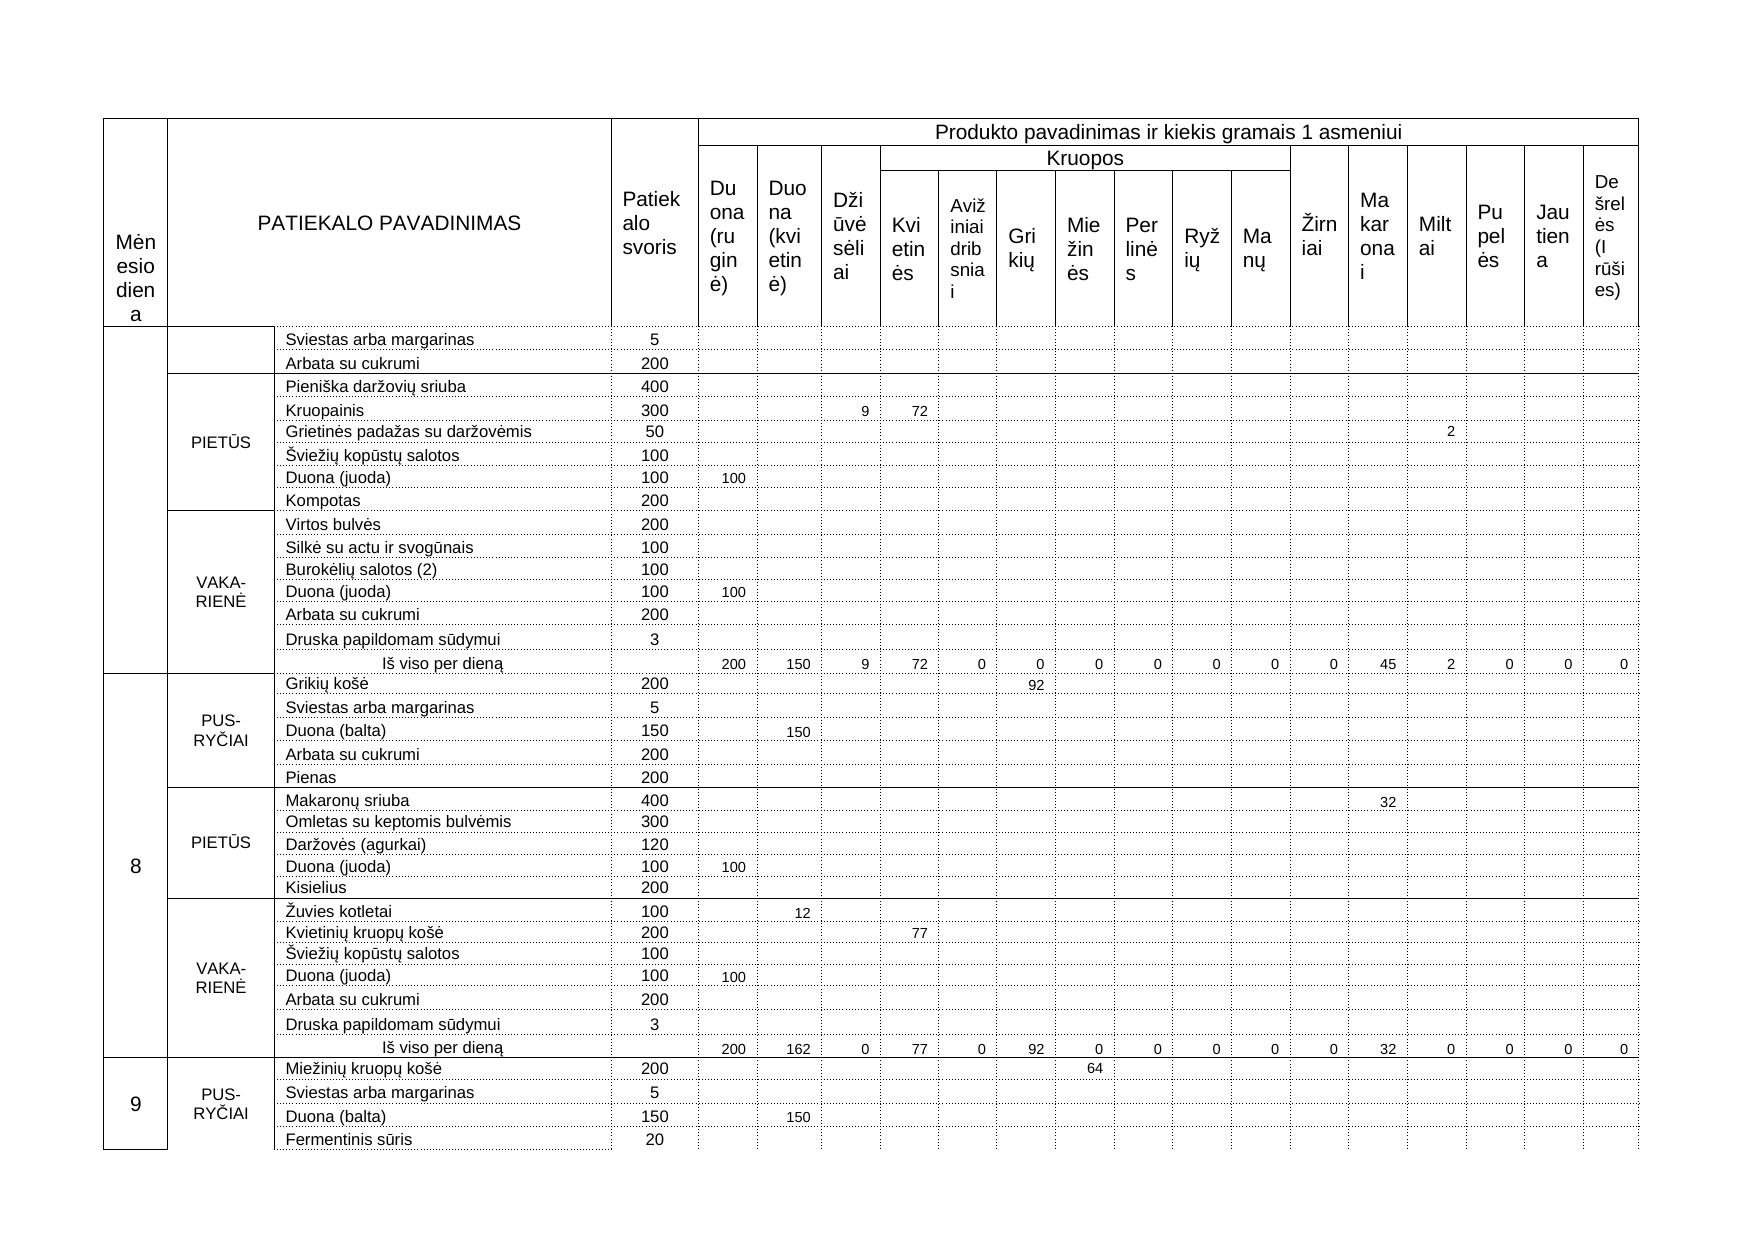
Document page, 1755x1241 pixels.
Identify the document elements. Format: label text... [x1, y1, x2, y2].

table_cell [1349, 601, 1407, 624]
table_cell [1349, 1009, 1407, 1034]
table_cell [1231, 788, 1290, 810]
table_cell [757, 1126, 822, 1149]
table_cell 8 [104, 674, 167, 1057]
table_cell [1466, 579, 1525, 601]
table_cell 100 [611, 942, 698, 963]
table_cell [997, 876, 1056, 898]
table_cell [939, 832, 997, 854]
table_cell [1114, 349, 1173, 373]
table_cell [1231, 740, 1290, 763]
table_cell [757, 832, 822, 854]
table_cell [880, 374, 939, 396]
table_cell [822, 942, 880, 963]
table_cell [1056, 326, 1114, 349]
table_cell [939, 579, 997, 601]
table_cell [1056, 673, 1114, 693]
table_cell [698, 326, 757, 349]
table_cell [1114, 673, 1173, 693]
table_cell [1114, 717, 1173, 740]
table_cell 0 [939, 1034, 997, 1057]
table_cell [757, 876, 822, 898]
table_cell Makaronų sriuba [275, 788, 611, 810]
table_cell [1583, 832, 1639, 854]
table_cell [1056, 693, 1114, 717]
table_cell [822, 465, 880, 487]
table_cell [939, 876, 997, 898]
table_cell [822, 788, 880, 810]
table_cell 0 [822, 1034, 880, 1057]
table_cell [997, 601, 1056, 624]
table_cell [1114, 1058, 1173, 1079]
table_cell [1583, 876, 1639, 898]
table_cell [1349, 673, 1407, 693]
table_cell [1349, 942, 1407, 963]
table_cell [1173, 921, 1231, 942]
table_cell [1290, 1103, 1349, 1126]
table_cell [997, 921, 1056, 942]
table_cell [822, 326, 880, 349]
table_cell [1466, 1126, 1525, 1149]
table_cell [880, 442, 939, 465]
table_cell Šviežių kopūstų salotos [275, 442, 611, 465]
table_cell Žuvies kotletai [275, 899, 611, 921]
table_cell [1349, 1126, 1407, 1149]
table_cell [880, 557, 939, 579]
table_cell 100 [611, 465, 698, 487]
table_cell [757, 396, 822, 420]
table_cell [1466, 1009, 1525, 1034]
table_cell Silkė su actu ir svogūnais [275, 534, 611, 557]
table_cell [1290, 788, 1349, 810]
table_cell [939, 510, 997, 534]
table_cell [1466, 788, 1525, 810]
table_cell [1349, 534, 1407, 557]
table_cell [1525, 534, 1583, 557]
table_cell [939, 942, 997, 963]
table_cell 45 [1349, 649, 1407, 673]
table_cell Daržovės (agurkai) [275, 832, 611, 854]
table_cell [1349, 717, 1407, 740]
table_cell Kruopos [881, 146, 1290, 170]
table_cell [1114, 1103, 1173, 1126]
table_cell [997, 442, 1056, 465]
table_cell Avižiniai dribsniai [939, 171, 996, 326]
table_cell [1408, 985, 1466, 1009]
table_cell [1231, 624, 1290, 649]
table_cell [757, 942, 822, 963]
table_cell [997, 1079, 1056, 1102]
table_cell [939, 1126, 997, 1149]
table_cell [1173, 1103, 1231, 1126]
table_cell [1056, 942, 1114, 963]
table_cell [1114, 1009, 1173, 1034]
table_cell [1173, 832, 1231, 854]
table_cell [1114, 534, 1173, 557]
table_cell [880, 673, 939, 693]
table_cell [1231, 1079, 1290, 1102]
table_cell [822, 876, 880, 898]
table_cell [1408, 396, 1466, 420]
table_cell [939, 854, 997, 876]
table_cell [1466, 693, 1525, 717]
table_cell [1290, 326, 1349, 349]
table_cell [1525, 601, 1583, 624]
table_cell [1583, 1009, 1639, 1034]
table_cell 100 [698, 854, 757, 876]
table_cell 162 [757, 1034, 822, 1057]
table_cell [1290, 465, 1349, 487]
table_cell [1466, 876, 1525, 898]
table_cell [1349, 1079, 1407, 1102]
table_cell [822, 810, 880, 832]
table_cell [1114, 964, 1173, 985]
table_cell [698, 788, 757, 810]
table_cell [822, 557, 880, 579]
table_cell 200 [698, 1034, 757, 1057]
table_cell [757, 465, 822, 487]
table_cell [1231, 899, 1290, 921]
table_cell [757, 510, 822, 534]
table_cell [1583, 510, 1639, 534]
table_cell [1114, 832, 1173, 854]
table_cell [997, 899, 1056, 921]
table_cell [880, 854, 939, 876]
table_cell [1466, 1058, 1525, 1079]
table_cell [880, 942, 939, 963]
table_cell [822, 964, 880, 985]
table_cell [1231, 964, 1290, 985]
table_cell [1525, 764, 1583, 787]
table_cell [1056, 764, 1114, 787]
table_cell [1231, 1103, 1290, 1126]
table_cell [1349, 557, 1407, 579]
table_cell 0 [1466, 649, 1525, 673]
table_cell [1231, 557, 1290, 579]
table_cell 0 [1173, 1034, 1231, 1057]
table_cell Manų [1232, 171, 1290, 326]
table_cell 100 [698, 465, 757, 487]
table_cell [822, 832, 880, 854]
table_cell [1290, 557, 1349, 579]
table_cell [822, 985, 880, 1009]
table_cell [880, 876, 939, 898]
table_cell [698, 942, 757, 963]
table_cell [1173, 810, 1231, 832]
table_cell [698, 764, 757, 787]
table_cell [1349, 964, 1407, 985]
table_cell [939, 964, 997, 985]
table_cell [1056, 396, 1114, 420]
table_cell [1290, 396, 1349, 420]
table_cell 77 [880, 921, 939, 942]
table_cell [698, 693, 757, 717]
table_cell [1056, 487, 1114, 510]
table_cell [1173, 985, 1231, 1009]
table_cell [1056, 899, 1114, 921]
table_cell [1466, 465, 1525, 487]
table_cell 77 [880, 1034, 939, 1057]
table_cell [1114, 374, 1173, 396]
table_cell [1173, 876, 1231, 898]
table_cell [1349, 487, 1407, 510]
table_cell [880, 717, 939, 740]
table_cell [1114, 487, 1173, 510]
table_cell [1583, 326, 1639, 349]
table_cell [1408, 579, 1466, 601]
table_cell [822, 374, 880, 396]
table_cell [1583, 487, 1639, 510]
table_cell [1231, 1009, 1290, 1034]
table_cell [698, 557, 757, 579]
table_cell [1525, 1103, 1583, 1126]
table_cell [1525, 465, 1583, 487]
table_cell [1349, 693, 1407, 717]
table_cell [1231, 1058, 1290, 1079]
table_cell [1525, 964, 1583, 985]
table_cell [822, 673, 880, 693]
table_cell [880, 487, 939, 510]
table_cell [1583, 921, 1639, 942]
table_cell [1056, 557, 1114, 579]
table_cell [1525, 510, 1583, 534]
table_cell [698, 601, 757, 624]
table_cell 12 [757, 899, 822, 921]
table_header Mėnesio diena [104, 119, 167, 326]
table_cell 100 [611, 854, 698, 876]
table_cell 0 [939, 649, 997, 673]
table_cell [997, 717, 1056, 740]
table_cell [997, 487, 1056, 510]
table_cell Duona (ruginė) [699, 146, 757, 326]
table_cell [1349, 764, 1407, 787]
table_cell [1525, 810, 1583, 832]
table_cell 0 [1231, 649, 1290, 673]
table_cell [1525, 326, 1583, 349]
table_cell [698, 985, 757, 1009]
table_cell 300 [611, 396, 698, 420]
table_cell [1290, 420, 1349, 442]
table_cell [1525, 1058, 1583, 1079]
table_cell 0 [1114, 1034, 1173, 1057]
table_cell [880, 534, 939, 557]
table_cell [1290, 374, 1349, 396]
table_cell [997, 764, 1056, 787]
table_cell [1583, 764, 1639, 787]
table_cell [1173, 465, 1231, 487]
table_cell 100 [698, 964, 757, 985]
table_cell [1173, 899, 1231, 921]
table_cell [939, 465, 997, 487]
table_cell [822, 510, 880, 534]
table_cell [822, 717, 880, 740]
table_cell [698, 487, 757, 510]
table_cell [1349, 985, 1407, 1009]
table_cell [822, 1009, 880, 1034]
table_cell 2 [1408, 420, 1466, 442]
table_cell [939, 442, 997, 465]
table_cell [822, 693, 880, 717]
table_cell [1231, 854, 1290, 876]
table_cell [1290, 854, 1349, 876]
table_cell 9 [104, 1058, 167, 1149]
table_cell [1173, 693, 1231, 717]
table_cell [1408, 510, 1466, 534]
table_cell [1114, 1079, 1173, 1102]
table_cell [1349, 832, 1407, 854]
table_cell [880, 1079, 939, 1102]
table_cell Omletas su keptomis bulvėmis [275, 810, 611, 832]
table_cell [1349, 442, 1407, 465]
table_cell [1056, 717, 1114, 740]
table_cell [1290, 876, 1349, 898]
table_cell [1525, 854, 1583, 876]
table_cell [1231, 349, 1290, 373]
table_cell [1583, 673, 1639, 693]
table_cell [1408, 465, 1466, 487]
table_cell Kisielius [275, 876, 611, 898]
table_cell [1466, 1103, 1525, 1126]
table_cell [880, 1126, 939, 1149]
table_cell [1583, 624, 1639, 649]
table_cell 200 [611, 876, 698, 898]
table_cell [880, 465, 939, 487]
table_cell [698, 396, 757, 420]
table_cell [880, 349, 939, 373]
table_cell [1525, 349, 1583, 373]
table_cell [1583, 1079, 1639, 1102]
table_cell [939, 693, 997, 717]
table_cell [880, 899, 939, 921]
table_cell 0 [1583, 649, 1639, 673]
table_cell 100 [611, 534, 698, 557]
table_cell [698, 1103, 757, 1126]
table_cell 0 [1056, 649, 1114, 673]
table_cell [1173, 1058, 1231, 1079]
table_cell Fermentinis sūris [275, 1126, 611, 1149]
table_cell 200 [611, 487, 698, 510]
table_cell [1408, 693, 1466, 717]
table_cell [1231, 374, 1290, 396]
table_cell [939, 1079, 997, 1102]
table_cell [1583, 1126, 1639, 1149]
table_cell [1408, 764, 1466, 787]
table_cell [1056, 810, 1114, 832]
table_cell [1408, 1103, 1466, 1126]
table_cell Grikių [997, 171, 1055, 326]
table_cell [1290, 624, 1349, 649]
table_cell [997, 349, 1056, 373]
table_cell [1231, 396, 1290, 420]
table_cell [1290, 1009, 1349, 1034]
table_cell [757, 442, 822, 465]
table_cell [822, 899, 880, 921]
table_cell 200 [611, 601, 698, 624]
table_cell Šviežių kopūstų salotos [275, 942, 611, 963]
table_cell [822, 764, 880, 787]
table_cell [997, 510, 1056, 534]
table_cell 9 [822, 649, 880, 673]
table_cell PIETŪS [168, 788, 274, 898]
table_cell [1525, 557, 1583, 579]
table_cell VAKA- RIENĖ [168, 899, 274, 1057]
table_cell [1349, 740, 1407, 763]
table_cell [1583, 1058, 1639, 1079]
table_cell [1525, 921, 1583, 942]
table_cell [1231, 673, 1290, 693]
table_cell [1408, 601, 1466, 624]
table_cell [1466, 487, 1525, 510]
table_cell Duona (juoda) [275, 964, 611, 985]
table_cell [1114, 810, 1173, 832]
table_cell [1466, 396, 1525, 420]
table_cell [1408, 810, 1466, 832]
table_cell [1466, 673, 1525, 693]
table_cell [1525, 442, 1583, 465]
table_cell [1525, 1126, 1583, 1149]
table_cell [822, 1058, 880, 1079]
table_cell [1173, 624, 1231, 649]
table_cell [1466, 985, 1525, 1009]
table_header PATIEKALO PAVADINIMAS [168, 119, 611, 326]
table_cell [1583, 964, 1639, 985]
table_cell [880, 579, 939, 601]
table_cell [1056, 985, 1114, 1009]
table_cell [880, 693, 939, 717]
table_cell [757, 326, 822, 349]
table_cell [1231, 832, 1290, 854]
table_cell Duona (balta) [275, 717, 611, 740]
table_cell [1525, 876, 1583, 898]
table_cell [1290, 487, 1349, 510]
table_cell [1173, 788, 1231, 810]
table_header Produkto pavadinimas ir kiekis gramais 1 asmeniui [699, 119, 1638, 145]
table_cell [1114, 921, 1173, 942]
table_cell 9 [822, 396, 880, 420]
table_cell [1583, 854, 1639, 876]
table_cell [1173, 510, 1231, 534]
table_cell Pupelės [1467, 146, 1524, 326]
table_cell [822, 579, 880, 601]
table_cell Duona (juoda) [275, 465, 611, 487]
table_cell [880, 810, 939, 832]
table_cell [1056, 788, 1114, 810]
table_cell [880, 1009, 939, 1034]
table_cell [1173, 673, 1231, 693]
table_cell [1114, 1126, 1173, 1149]
table_cell [1056, 420, 1114, 442]
table_cell [880, 985, 939, 1009]
table_cell [698, 810, 757, 832]
table_cell [1408, 534, 1466, 557]
table_cell [1231, 534, 1290, 557]
table_cell [939, 764, 997, 787]
table_cell [757, 420, 822, 442]
table_cell [1114, 876, 1173, 898]
table_cell [1056, 1126, 1114, 1149]
table_cell [997, 396, 1056, 420]
table_cell Makaronai [1349, 146, 1407, 326]
table_cell 0 [1290, 649, 1349, 673]
table_cell [1231, 985, 1290, 1009]
table_cell [1525, 788, 1583, 810]
table_cell 100 [611, 899, 698, 921]
table_cell [1349, 899, 1407, 921]
table_cell Kruopainis [275, 396, 611, 420]
table_cell 150 [611, 717, 698, 740]
table_cell 200 [611, 740, 698, 763]
table_cell Iš viso per dieną [275, 1034, 611, 1057]
table_cell [1114, 942, 1173, 963]
table_cell [822, 854, 880, 876]
table_cell [757, 534, 822, 557]
table_cell [1583, 717, 1639, 740]
table_cell [997, 420, 1056, 442]
table_cell Jautiena [1525, 146, 1583, 326]
table_cell 0 [1408, 1034, 1466, 1057]
table_cell [1173, 601, 1231, 624]
table_cell [1173, 557, 1231, 579]
table_cell [822, 349, 880, 373]
table_cell Džiūvėsėliai [822, 146, 880, 326]
table_cell [1290, 964, 1349, 985]
table_cell [997, 810, 1056, 832]
table_cell [1466, 1079, 1525, 1102]
table_cell 0 [1525, 649, 1583, 673]
table_cell 200 [698, 649, 757, 673]
table_cell [1466, 921, 1525, 942]
table_cell [1583, 374, 1639, 396]
table_cell [1466, 624, 1525, 649]
table_cell [757, 624, 822, 649]
table_cell [822, 534, 880, 557]
table_cell 0 [997, 649, 1056, 673]
table_cell [1583, 788, 1639, 810]
table_cell [1114, 899, 1173, 921]
table_cell [939, 374, 997, 396]
table_cell [1408, 1079, 1466, 1102]
table_cell 0 [1290, 1034, 1349, 1057]
table_cell [1525, 832, 1583, 854]
table_cell [939, 534, 997, 557]
table_cell Miltai [1408, 146, 1466, 326]
table_cell Žirniai [1291, 146, 1348, 326]
table_cell [997, 854, 1056, 876]
table_cell Grietinės padažas su daržovėmis [275, 420, 611, 442]
table_cell [1466, 899, 1525, 921]
table_cell Sviestas arba margarinas [275, 326, 611, 349]
table_cell [1408, 832, 1466, 854]
table_cell [880, 420, 939, 442]
table_cell [757, 810, 822, 832]
table_cell [1408, 899, 1466, 921]
table_cell Kompotas [275, 487, 611, 510]
table_cell 72 [880, 396, 939, 420]
table_cell [1114, 579, 1173, 601]
table_cell 150 [757, 717, 822, 740]
table_cell [1466, 832, 1525, 854]
table_cell [1231, 921, 1290, 942]
table_cell 0 [1114, 649, 1173, 673]
table_cell [1349, 1103, 1407, 1126]
table_cell [822, 624, 880, 649]
table_cell [1525, 420, 1583, 442]
table_cell [757, 1009, 822, 1034]
table_cell [939, 326, 997, 349]
table_cell 200 [611, 764, 698, 787]
table_cell [1290, 921, 1349, 942]
table_cell [1525, 673, 1583, 693]
table_cell PIETŪS [168, 374, 274, 510]
table_cell [939, 1009, 997, 1034]
table_cell [1408, 442, 1466, 465]
table_cell 100 [611, 964, 698, 985]
table_cell [939, 740, 997, 763]
table_cell 150 [611, 1103, 698, 1126]
table_cell Iš viso per dieną [275, 649, 611, 673]
table_cell [1114, 693, 1173, 717]
table_cell [1231, 326, 1290, 349]
table_cell Kvietinių kruopų košė [275, 921, 611, 942]
table_cell [880, 624, 939, 649]
table_cell [1290, 985, 1349, 1009]
table_cell [1173, 442, 1231, 465]
table_cell [1056, 601, 1114, 624]
table_cell 100 [611, 442, 698, 465]
table_cell [997, 740, 1056, 763]
table_cell [757, 740, 822, 763]
table_cell [939, 1058, 997, 1079]
table_cell [1583, 557, 1639, 579]
table_cell [1056, 349, 1114, 373]
table_cell [1583, 465, 1639, 487]
table_cell [1583, 942, 1639, 963]
table_cell [997, 624, 1056, 649]
table_cell [939, 899, 997, 921]
table_cell [997, 832, 1056, 854]
table_cell [1525, 624, 1583, 649]
table_cell [757, 1058, 822, 1079]
table_cell [1173, 326, 1231, 349]
table_cell [1290, 832, 1349, 854]
table_cell [757, 579, 822, 601]
table_cell 200 [611, 673, 698, 693]
table_cell [757, 487, 822, 510]
table_cell [1290, 693, 1349, 717]
table_cell [939, 985, 997, 1009]
table_cell [997, 1058, 1056, 1079]
table_cell [1525, 942, 1583, 963]
table_cell [997, 1103, 1056, 1126]
table_cell 150 [757, 1103, 822, 1126]
table_cell [997, 942, 1056, 963]
table_cell [822, 921, 880, 942]
table_cell [1173, 717, 1231, 740]
table_cell [1408, 624, 1466, 649]
table_cell [757, 854, 822, 876]
table_cell [1231, 810, 1290, 832]
table_cell [1290, 942, 1349, 963]
table_cell VAKA- RIENĖ [168, 511, 274, 673]
table_cell 32 [1349, 1034, 1407, 1057]
table_cell [1408, 374, 1466, 396]
table_cell [1408, 942, 1466, 963]
table_cell [1231, 465, 1290, 487]
table_cell [1114, 788, 1173, 810]
table_cell [757, 985, 822, 1009]
table_cell [880, 1103, 939, 1126]
table_cell [1525, 985, 1583, 1009]
table_cell [1525, 1079, 1583, 1102]
table_cell [757, 964, 822, 985]
table_cell 100 [698, 579, 757, 601]
table_cell 5 [611, 326, 698, 349]
table_cell [1173, 942, 1231, 963]
table_cell [997, 579, 1056, 601]
table_cell [1583, 579, 1639, 601]
table_cell [757, 788, 822, 810]
table_cell [997, 693, 1056, 717]
table_cell [1056, 442, 1114, 465]
table_cell Arbata su cukrumi [275, 349, 611, 373]
table_cell [1173, 349, 1231, 373]
table_cell [1056, 964, 1114, 985]
table_cell [1056, 832, 1114, 854]
table_cell [1290, 673, 1349, 693]
table_cell [1231, 876, 1290, 898]
table_cell [997, 374, 1056, 396]
table_cell 150 [757, 649, 822, 673]
table_cell [1408, 487, 1466, 510]
table_cell [1231, 601, 1290, 624]
table_cell [1056, 624, 1114, 649]
table_cell [1231, 717, 1290, 740]
table_cell Duona (balta) [275, 1103, 611, 1126]
table_cell [1466, 442, 1525, 465]
table_cell [1173, 854, 1231, 876]
table_cell [1466, 374, 1525, 396]
table_cell Kvietinės [881, 171, 938, 326]
table_cell 200 [611, 985, 698, 1009]
table_cell [1173, 764, 1231, 787]
table_cell [698, 624, 757, 649]
table_cell [1408, 717, 1466, 740]
table_cell [1525, 693, 1583, 717]
table_cell [1583, 534, 1639, 557]
table_cell [822, 487, 880, 510]
table_cell [698, 349, 757, 373]
table_cell PUS- RYČIAI [168, 1058, 274, 1149]
table_cell [1114, 420, 1173, 442]
table_cell 5 [611, 1079, 698, 1102]
table_cell [1290, 810, 1349, 832]
table_cell [1525, 717, 1583, 740]
table_cell [1349, 579, 1407, 601]
table_cell Pieniška daržovių sriuba [275, 374, 611, 396]
table_cell [1349, 374, 1407, 396]
table_cell [1231, 1126, 1290, 1149]
table_cell [1583, 693, 1639, 717]
table_cell 0 [1466, 1034, 1525, 1057]
table_cell 0 [1583, 1034, 1639, 1057]
table_cell [757, 374, 822, 396]
table_cell [698, 1126, 757, 1149]
table_cell [1231, 510, 1290, 534]
table_cell [698, 899, 757, 921]
table_cell [698, 717, 757, 740]
table_cell [880, 764, 939, 787]
table_cell [1173, 1079, 1231, 1102]
table_cell [1349, 420, 1407, 442]
table_cell [698, 1009, 757, 1034]
table_cell [1173, 374, 1231, 396]
table_cell [1173, 420, 1231, 442]
table_cell Grikių košė [275, 673, 611, 693]
table_cell [1290, 510, 1349, 534]
table_cell [939, 810, 997, 832]
table_cell Sviestas arba margarinas [275, 693, 611, 717]
table_cell [997, 326, 1056, 349]
table_cell [1408, 349, 1466, 373]
table_cell [1466, 601, 1525, 624]
table_cell Druska papildomam sūdymui [275, 624, 611, 649]
table_cell [1583, 349, 1639, 373]
table_cell [1290, 1079, 1349, 1102]
table_cell [822, 420, 880, 442]
table_cell [698, 534, 757, 557]
table_cell [1583, 985, 1639, 1009]
table_cell [822, 442, 880, 465]
table_cell [1290, 740, 1349, 763]
table_cell [757, 921, 822, 942]
table_cell [698, 876, 757, 898]
table_cell [1408, 740, 1466, 763]
table_cell Duona (juoda) [275, 579, 611, 601]
table_cell [939, 601, 997, 624]
table_cell [1349, 349, 1407, 373]
table_cell [1408, 788, 1466, 810]
table_cell [757, 764, 822, 787]
table_cell [698, 420, 757, 442]
table_cell [1466, 717, 1525, 740]
table_cell [997, 985, 1056, 1009]
table_cell [822, 1103, 880, 1126]
table_cell [880, 964, 939, 985]
table_cell [1114, 854, 1173, 876]
table_cell [1290, 717, 1349, 740]
table_cell Burokėlių salotos (2) [275, 557, 611, 579]
table_cell Virtos bulvės [275, 510, 611, 534]
table_cell [1408, 1009, 1466, 1034]
table_cell Duona (kvietinė) [758, 146, 821, 326]
table_cell [1114, 985, 1173, 1009]
table_cell [1290, 1058, 1349, 1079]
table_cell [1583, 420, 1639, 442]
table_cell 3 [611, 624, 698, 649]
table_cell [939, 717, 997, 740]
table_cell [1231, 420, 1290, 442]
table_cell [1173, 740, 1231, 763]
table_cell [168, 327, 274, 373]
table_cell [997, 534, 1056, 557]
table_cell [997, 964, 1056, 985]
table_cell [1349, 510, 1407, 534]
table_cell [1466, 740, 1525, 763]
table_cell Perlinės [1115, 171, 1172, 326]
table_cell [1290, 579, 1349, 601]
table_cell 400 [611, 374, 698, 396]
table_cell 100 [611, 579, 698, 601]
table_header Patiekalo svoris [612, 119, 698, 326]
table_cell [1583, 442, 1639, 465]
table_cell [1290, 1126, 1349, 1149]
table_cell 120 [611, 832, 698, 854]
table_cell [1056, 465, 1114, 487]
table_cell Duona (juoda) [275, 854, 611, 876]
table_cell [1114, 396, 1173, 420]
table_cell [1114, 740, 1173, 763]
table_cell [1349, 854, 1407, 876]
table_cell [1466, 326, 1525, 349]
table_cell [1408, 921, 1466, 942]
table_cell [1408, 876, 1466, 898]
table_cell [1056, 854, 1114, 876]
table_cell [698, 921, 757, 942]
table_cell [757, 557, 822, 579]
table_cell [939, 1103, 997, 1126]
table_cell [939, 349, 997, 373]
table_cell [1583, 601, 1639, 624]
table_cell 0 [1056, 1034, 1114, 1057]
table_cell [1290, 442, 1349, 465]
table_cell [997, 1126, 1056, 1149]
table_cell [1114, 326, 1173, 349]
table_cell 32 [1349, 788, 1407, 810]
table_cell [1583, 740, 1639, 763]
table_cell [880, 601, 939, 624]
table_cell [1114, 442, 1173, 465]
table_cell Arbata su cukrumi [275, 601, 611, 624]
table_cell [1290, 601, 1349, 624]
table_cell [1525, 1009, 1583, 1034]
table_cell [1349, 624, 1407, 649]
table_cell [757, 673, 822, 693]
table_cell [1290, 764, 1349, 787]
table_cell [1466, 764, 1525, 787]
table_cell [822, 1126, 880, 1149]
table_cell [1525, 579, 1583, 601]
table_cell [880, 510, 939, 534]
table_cell [880, 832, 939, 854]
table_cell [997, 557, 1056, 579]
table_cell 92 [997, 673, 1056, 693]
table_cell [997, 1009, 1056, 1034]
table_cell [611, 649, 698, 673]
table_cell [1466, 810, 1525, 832]
table_cell [1056, 579, 1114, 601]
table_cell [698, 1058, 757, 1079]
table_cell [939, 673, 997, 693]
table_cell [757, 601, 822, 624]
table_cell [822, 740, 880, 763]
table_cell [1056, 510, 1114, 534]
table_cell [822, 1079, 880, 1102]
table_cell Miežinių kruopų košė [275, 1058, 611, 1079]
table_cell [1056, 1103, 1114, 1126]
table_cell [1408, 557, 1466, 579]
table_cell [1231, 487, 1290, 510]
table_cell Arbata su cukrumi [275, 985, 611, 1009]
table_cell [1525, 740, 1583, 763]
table_cell [997, 788, 1056, 810]
table_cell [1466, 964, 1525, 985]
table_cell [1583, 899, 1639, 921]
table_cell [939, 396, 997, 420]
table_cell 200 [611, 510, 698, 534]
table_cell 72 [880, 649, 939, 673]
table_cell [1408, 673, 1466, 693]
table_cell 0 [1173, 649, 1231, 673]
table_cell 200 [611, 349, 698, 373]
table_cell 50 [611, 420, 698, 442]
table_cell [698, 374, 757, 396]
table_cell [880, 326, 939, 349]
table_cell 20 [611, 1126, 698, 1149]
table_cell Pienas [275, 764, 611, 787]
table_cell [1349, 810, 1407, 832]
table_cell Druska papildomam sūdymui [275, 1009, 611, 1034]
table_cell [1466, 534, 1525, 557]
table_cell [1056, 534, 1114, 557]
table_cell [757, 349, 822, 373]
table_cell [1525, 396, 1583, 420]
table_cell [757, 1079, 822, 1102]
table_cell [1466, 510, 1525, 534]
table_cell 300 [611, 810, 698, 832]
table_cell 0 [1231, 1034, 1290, 1057]
table_cell [1231, 442, 1290, 465]
table_cell [1349, 1058, 1407, 1079]
table_cell [1408, 1058, 1466, 1079]
table_cell [1349, 921, 1407, 942]
table_cell [1290, 349, 1349, 373]
table_cell [1114, 764, 1173, 787]
table_cell [1290, 899, 1349, 921]
table_cell [1173, 396, 1231, 420]
table_cell 200 [611, 921, 698, 942]
table_cell Sviestas arba margarinas [275, 1079, 611, 1102]
table_cell 2 [1408, 649, 1466, 673]
table_cell [1173, 487, 1231, 510]
table_cell [1583, 1103, 1639, 1126]
table_cell [939, 420, 997, 442]
table_cell [1466, 420, 1525, 442]
table_cell [698, 673, 757, 693]
table_cell [939, 921, 997, 942]
table_cell [1056, 1079, 1114, 1102]
table_cell [1056, 921, 1114, 942]
table_cell 400 [611, 788, 698, 810]
table_cell [1173, 1009, 1231, 1034]
table_cell [757, 693, 822, 717]
table_cell [611, 1034, 698, 1057]
table_cell 64 [1056, 1058, 1114, 1079]
table_cell [104, 327, 167, 673]
table_cell [997, 465, 1056, 487]
table_cell [1349, 465, 1407, 487]
table_cell [1408, 1126, 1466, 1149]
table_cell [1408, 964, 1466, 985]
table_cell [939, 624, 997, 649]
table_cell [939, 788, 997, 810]
table_cell [1056, 374, 1114, 396]
table_cell PUS- RYČIAI [168, 674, 274, 787]
table_cell [1173, 534, 1231, 557]
table_cell [822, 601, 880, 624]
table_cell [1114, 557, 1173, 579]
table_cell [1408, 854, 1466, 876]
table_cell [1173, 1126, 1231, 1149]
table_cell [1349, 876, 1407, 898]
table_cell [1231, 942, 1290, 963]
table_cell [1408, 326, 1466, 349]
table_cell [1231, 693, 1290, 717]
table_cell [1290, 534, 1349, 557]
table_cell [1349, 326, 1407, 349]
table_cell [1173, 579, 1231, 601]
table_cell [939, 487, 997, 510]
table_cell [698, 832, 757, 854]
table_cell [939, 557, 997, 579]
table_cell 200 [611, 1058, 698, 1079]
table_cell [698, 1079, 757, 1102]
table_cell [880, 788, 939, 810]
table_cell [698, 510, 757, 534]
table_cell [1525, 374, 1583, 396]
table_cell [1114, 465, 1173, 487]
table_cell [1583, 810, 1639, 832]
table_cell [880, 740, 939, 763]
table_cell Arbata su cukrumi [275, 740, 611, 763]
table_cell [1114, 510, 1173, 534]
table_cell [1056, 1009, 1114, 1034]
table_cell 3 [611, 1009, 698, 1034]
table_cell [1583, 396, 1639, 420]
table_cell [1466, 854, 1525, 876]
table_cell [1349, 396, 1407, 420]
table_cell [698, 740, 757, 763]
table_cell [1466, 349, 1525, 373]
table_cell 0 [1525, 1034, 1583, 1057]
table_cell [1056, 876, 1114, 898]
table_cell 5 [611, 693, 698, 717]
table_cell [1231, 764, 1290, 787]
table_cell 100 [611, 557, 698, 579]
table_cell [1114, 601, 1173, 624]
table_cell [1525, 899, 1583, 921]
table_cell [1056, 740, 1114, 763]
table_cell [1525, 487, 1583, 510]
table_cell [880, 1058, 939, 1079]
table_cell [1231, 579, 1290, 601]
table_cell 92 [997, 1034, 1056, 1057]
table_cell Ryžių [1173, 171, 1231, 326]
table_cell [698, 442, 757, 465]
table_cell [1466, 557, 1525, 579]
table_cell [1173, 964, 1231, 985]
table_cell Miežinės [1056, 171, 1114, 326]
table_cell [1114, 624, 1173, 649]
table_cell [1466, 942, 1525, 963]
table_cell Dešrelės (I rūšies) [1584, 146, 1638, 326]
